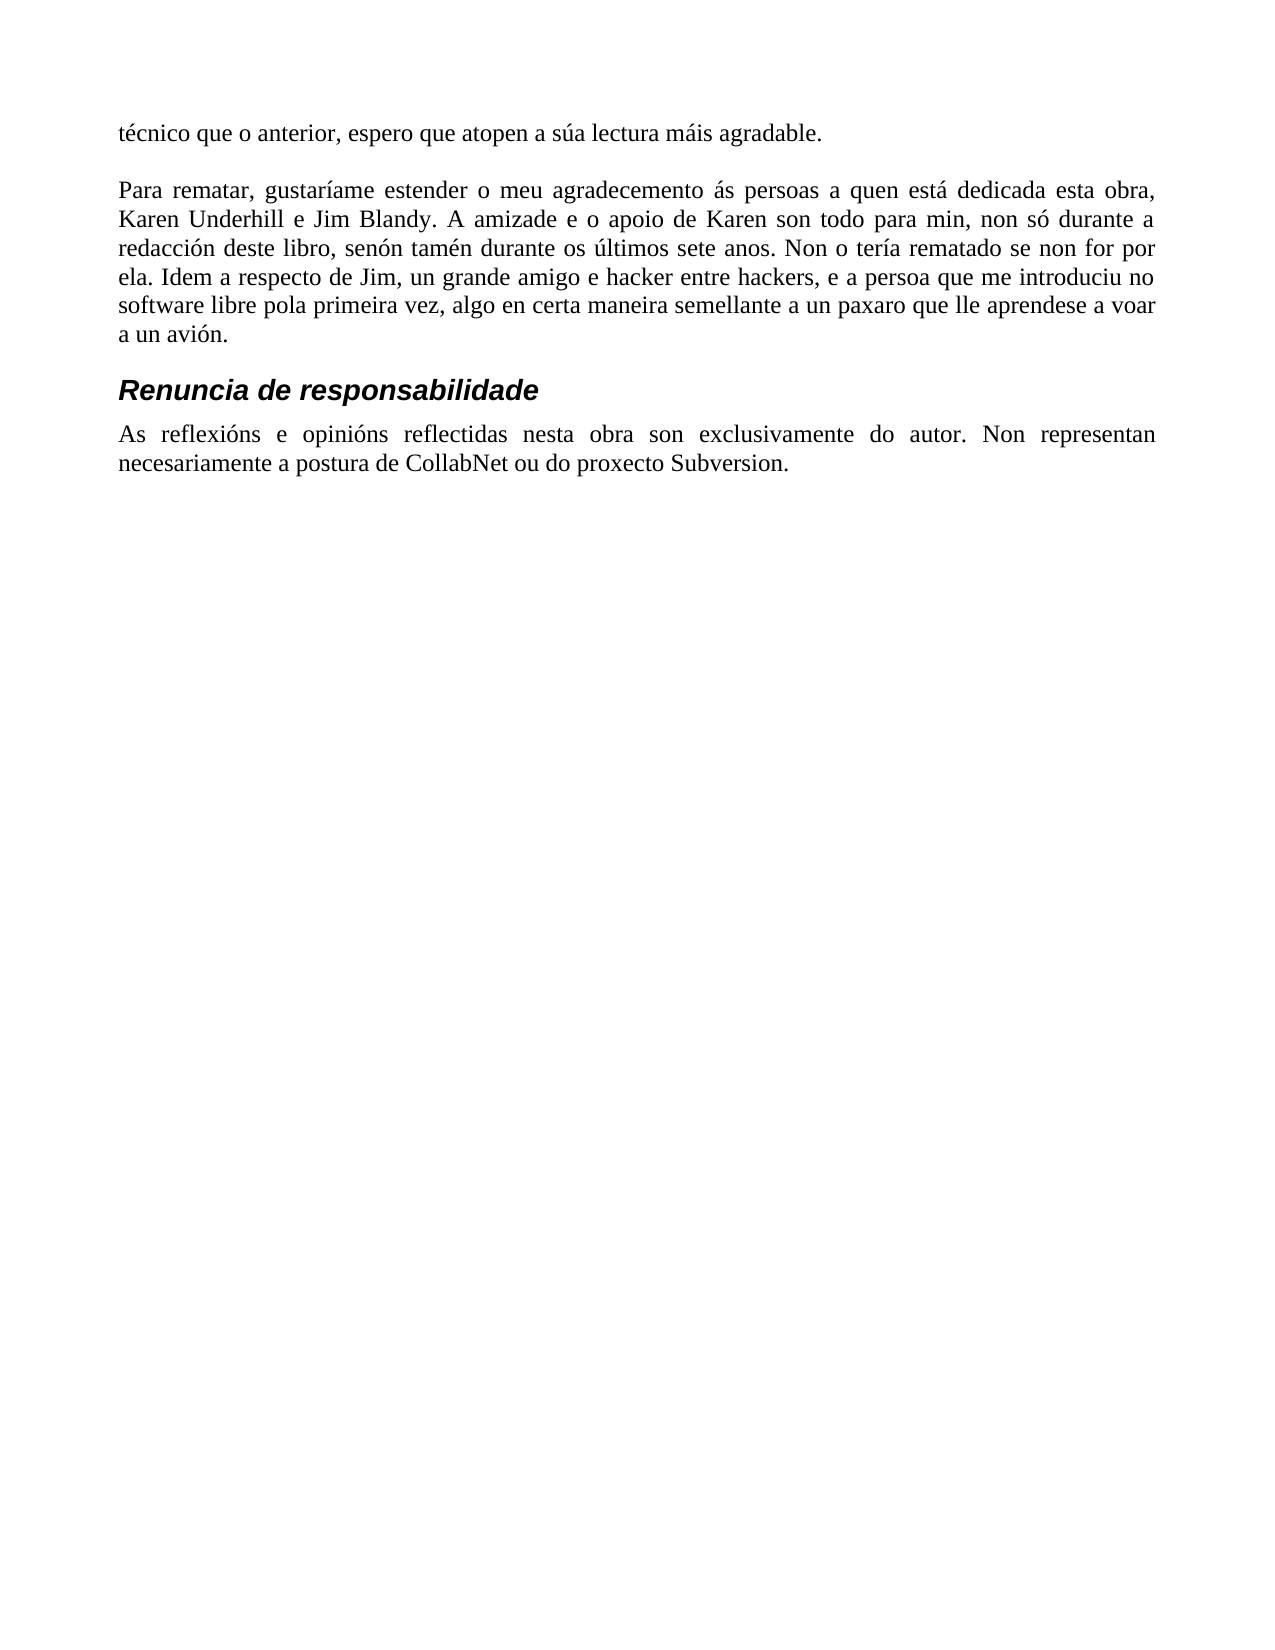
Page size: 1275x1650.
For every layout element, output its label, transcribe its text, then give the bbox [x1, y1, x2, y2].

text técnico que o anterior, espero que atopen a súa lectura máis agradable. [118, 118, 1157, 147]
text Para rematar, gustaríame estender o meu agradecemento ás persoas a quen está dedicada esta obra, Karen Underhill e Jim Blandy. A amizade e o apoio de Karen son todo para min, non só durante a redacción deste libro, senón tamén durante os últimos sete anos. Non o tería rematado se non for por ela. Idem a respecto de Jim, un grande amigo e hacker entre hackers, e a persoa que me introduciu no software libre pola primeira vez, algo en certa maneira semellante a un paxaro que lle aprendese a voar a un avión. [118, 176, 1157, 348]
text As reflexións e opinións reflectidas nesta obra son exclusivamente do autor. Non representan necesariamente a postura de CollabNet ou do proxecto Subversion. [118, 419, 1157, 477]
subtitle Renuncia de responsabilidade [118, 373, 1157, 407]
